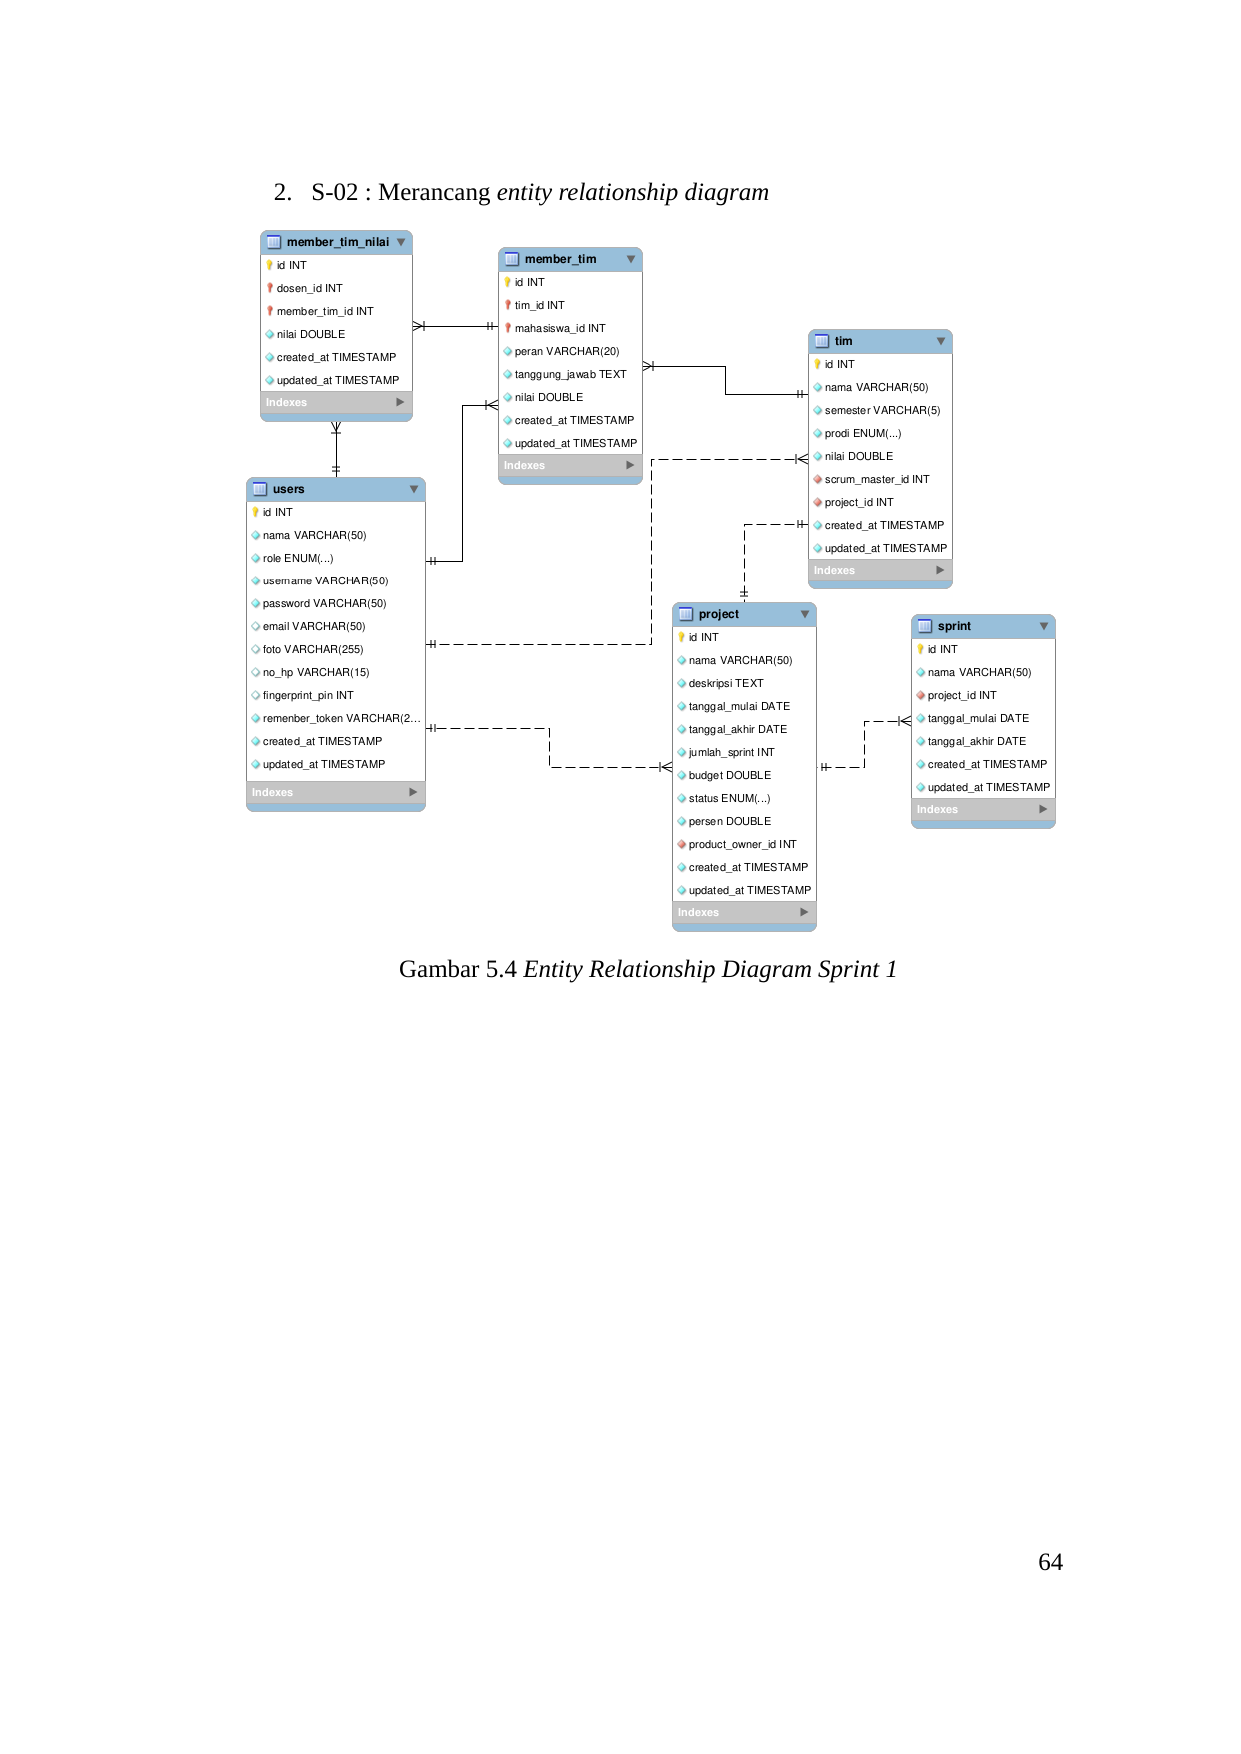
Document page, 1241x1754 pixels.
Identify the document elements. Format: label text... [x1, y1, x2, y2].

picture [236, 220, 1063, 940]
text Gambar 5.4 Entity Relationship Diagram Sprint 1 [236, 954, 1063, 983]
list S-02 : Merancang entity relationship diagram [274, 177, 1063, 206]
